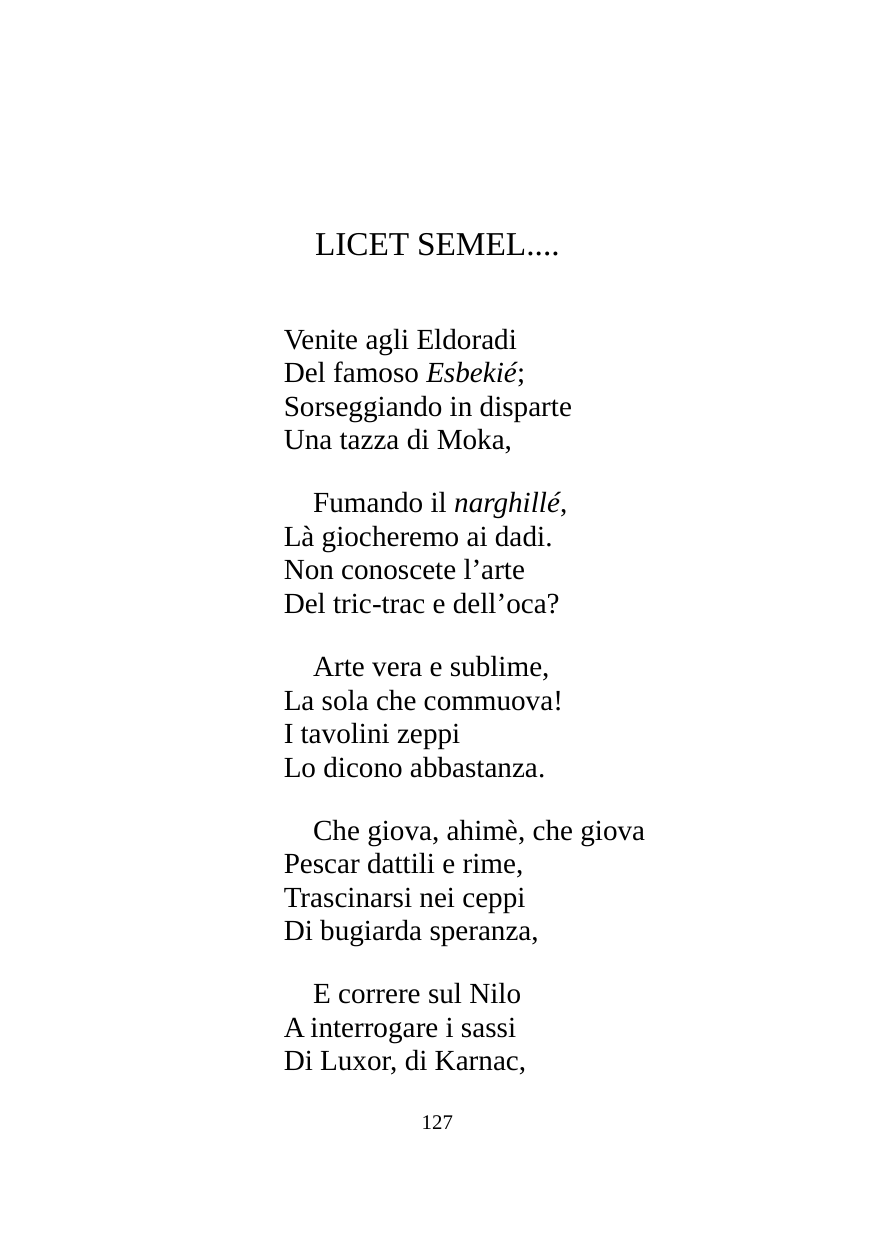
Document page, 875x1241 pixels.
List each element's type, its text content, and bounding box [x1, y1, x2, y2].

text Del tric-trac e dell’oca? [283, 586, 768, 619]
text Venite agli Eldoradi [283, 322, 768, 355]
text Lo dicono abbastanza. [283, 750, 768, 783]
text Che giova, ahimè, che giova [283, 813, 768, 846]
text Fumando il narghillé, [283, 485, 768, 519]
text Una tazza di Moka, [283, 422, 768, 456]
subtitle LICET SEMEL.... [106, 224, 768, 263]
text Di bugiarda speranza, [283, 913, 768, 947]
text I tavolini zeppi [283, 716, 768, 750]
text Sorseggiando in disparte [283, 389, 768, 422]
text Trascinarsi nei ceppi [283, 880, 768, 913]
text A interrogare i sassi [283, 1010, 768, 1043]
text Arte vera e sublime, [283, 649, 768, 683]
text E correre sul Nilo [283, 976, 768, 1010]
text Del famoso Esbekié; [283, 355, 768, 389]
text Là giocheremo ai dadi. [283, 519, 768, 552]
text Di Luxor, di Karnac, [283, 1043, 768, 1077]
text Pescar dattili e rime, [283, 846, 768, 880]
text Non conoscete l’arte [283, 552, 768, 586]
text La sola che commuova! [283, 683, 768, 716]
